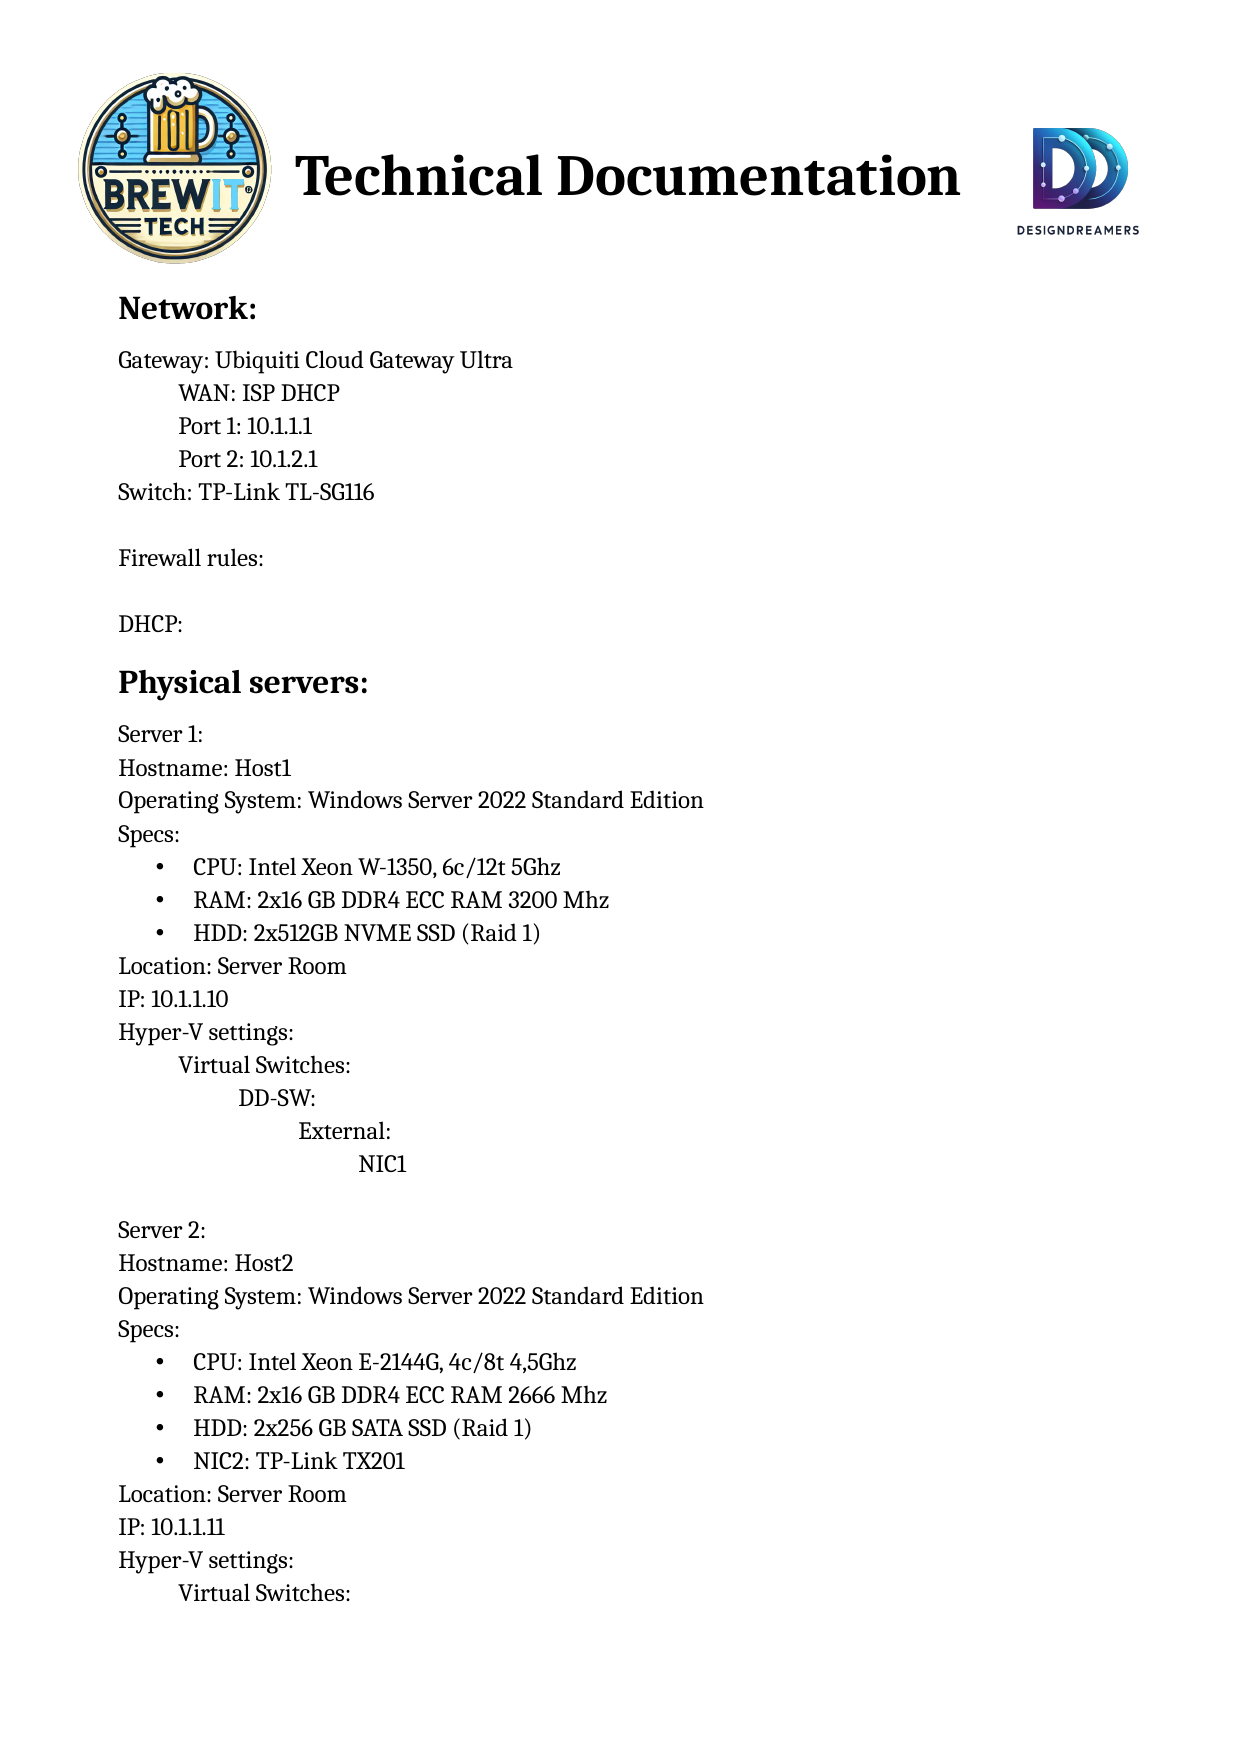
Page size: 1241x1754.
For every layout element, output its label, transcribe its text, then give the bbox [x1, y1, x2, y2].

title Technical Documentation [277, 143, 980, 210]
text IP: 10.1.1.10 [118, 984, 1122, 1013]
text Virtual Switches: [118, 1051, 1122, 1079]
text Server 1: [118, 720, 1122, 749]
text Gateway: Ubiquiti Cloud Gateway Ultra [118, 346, 1122, 374]
text Location: Server Room [118, 952, 1122, 980]
text External: [118, 1117, 1122, 1145]
list RAM: 2x16 GB DDR4 ECC RAM 2666 Mhz [156, 1381, 1122, 1409]
subtitle Physical servers: [118, 664, 1122, 702]
text DHCP: [118, 610, 1122, 639]
text Operating System: Windows Server 2022 Standard Edition [118, 1282, 1122, 1311]
text Hostname: Host1 [118, 753, 1122, 782]
list RAM: 2x16 GB DDR4 ECC RAM 3200 Mhz [156, 886, 1122, 914]
picture [72, 70, 277, 277]
text Location: Server Room [118, 1480, 1122, 1509]
text NIC1 [118, 1150, 1122, 1178]
text WAN: ISP DHCP [118, 379, 1122, 408]
text Specs: [118, 1315, 1122, 1343]
text Firewall rules: [118, 544, 1122, 573]
picture [980, 85, 1174, 279]
text Operating System: Windows Server 2022 Standard Edition [118, 786, 1122, 815]
list HDD: 2x256 GB SATA SSD (Raid 1) [156, 1414, 1122, 1443]
text Server 2: [118, 1216, 1122, 1244]
text Hyper-V settings: [118, 1546, 1122, 1575]
text IP: 10.1.1.11 [118, 1513, 1122, 1542]
text Virtual Switches: [118, 1579, 1122, 1608]
text Hostname: Host2 [118, 1249, 1122, 1277]
list NIC2: TP-Link TX201 [156, 1447, 1122, 1476]
list CPU: Intel Xeon W-1350, 6c/12t 5Ghz [156, 852, 1122, 881]
subtitle Network: [118, 289, 1122, 328]
text Hyper-V settings: [118, 1018, 1122, 1046]
list HDD: 2x512GB NVME SSD (Raid 1) [156, 918, 1122, 947]
text DD-SW: [118, 1084, 1122, 1112]
text Specs: [118, 819, 1122, 848]
text Port 2: 10.1.2.1 [118, 445, 1122, 474]
text Switch: TP-Link TL-SG116 [118, 478, 1122, 507]
text Port 1: 10.1.1.1 [118, 412, 1122, 441]
list CPU: Intel Xeon E-2144G, 4c/8t 4,5Ghz [156, 1348, 1122, 1377]
